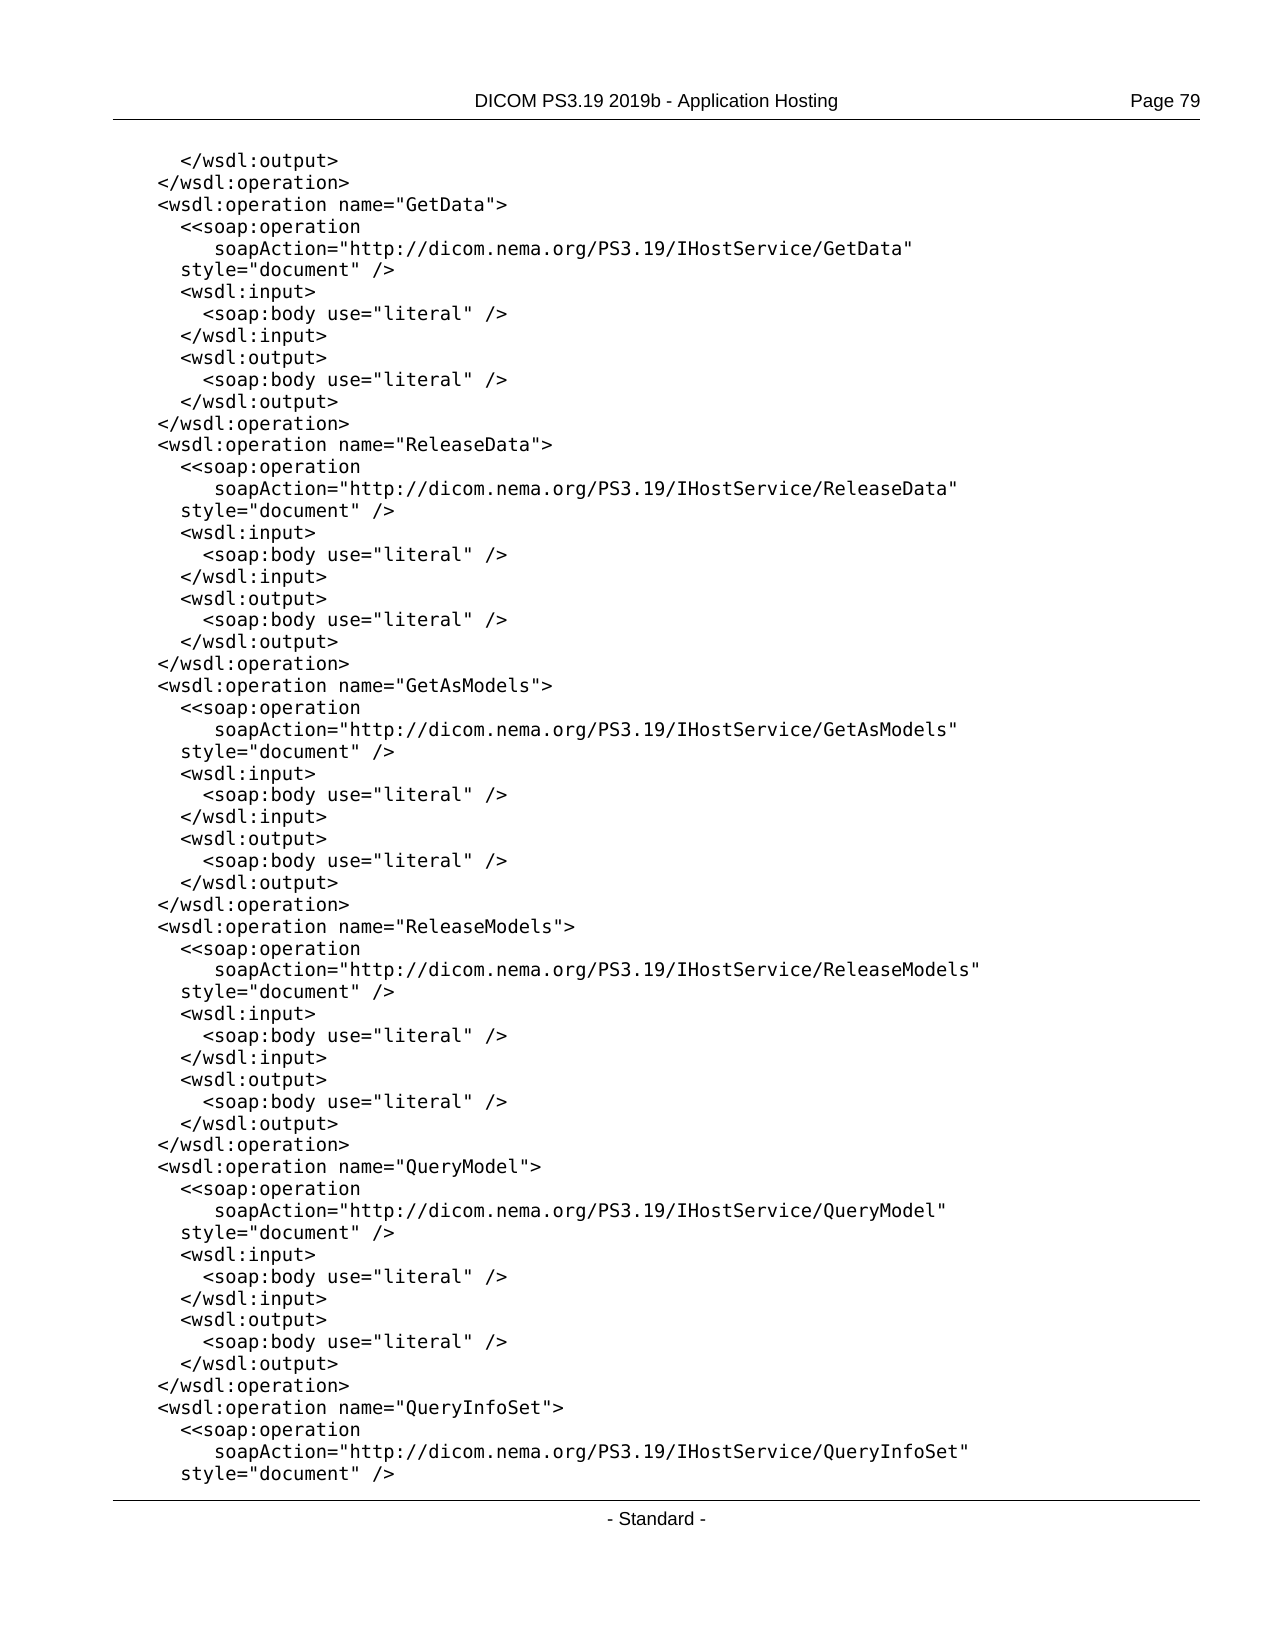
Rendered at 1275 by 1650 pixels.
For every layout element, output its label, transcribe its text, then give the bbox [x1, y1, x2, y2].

text </wsdl:output> </wsdl:operation> <wsdl:operation name="GetData"> <<soap:operation soapAction="http://dicom.nema.org/PS3.19/IHostService/GetData" style="document" /> <wsdl:input> <soap:body use="literal" /> </wsdl:input> <wsdl:output> <soap:body use="literal" /> </wsdl:output> </wsdl:operation> <wsdl:operation name="ReleaseData"> <<soap:operation soapAction="http://dicom.nema.org/PS3.19/IHostService/ReleaseData" style="document" /> <wsdl:input> <soap:body use="literal" /> </wsdl:input> <wsdl:output> <soap:body use="literal" /> </wsdl:output> </wsdl:operation> <wsdl:operation name="GetAsModels"> <<soap:operation soapAction="http://dicom.nema.org/PS3.19/IHostService/GetAsModels" style="document" /> <wsdl:input> <soap:body use="literal" /> </wsdl:input> <wsdl:output> <soap:body use="literal" /> </wsdl:output> </wsdl:operation> <wsdl:operation name="ReleaseModels"> <<soap:operation soapAction="http://dicom.nema.org/PS3.19/IHostService/ReleaseModels" style="document" /> <wsdl:input> <soap:body use="literal" /> </wsdl:input> <wsdl:output> <soap:body use="literal" /> </wsdl:output> </wsdl:operation> <wsdl:operation name="QueryModel"> <<soap:operation soapAction="http://dicom.nema.org/PS3.19/IHostService/QueryModel" style="document" /> <wsdl:input> <soap:body use="literal" /> </wsdl:input> <wsdl:output> <soap:body use="literal" /> </wsdl:output> </wsdl:operation> <wsdl:operation name="QueryInfoSet"> <<soap:operation soapAction="http://dicom.nema.org/PS3.19/IHostService/QueryInfoSet" style="document" /> [112, 150, 1200, 1484]
